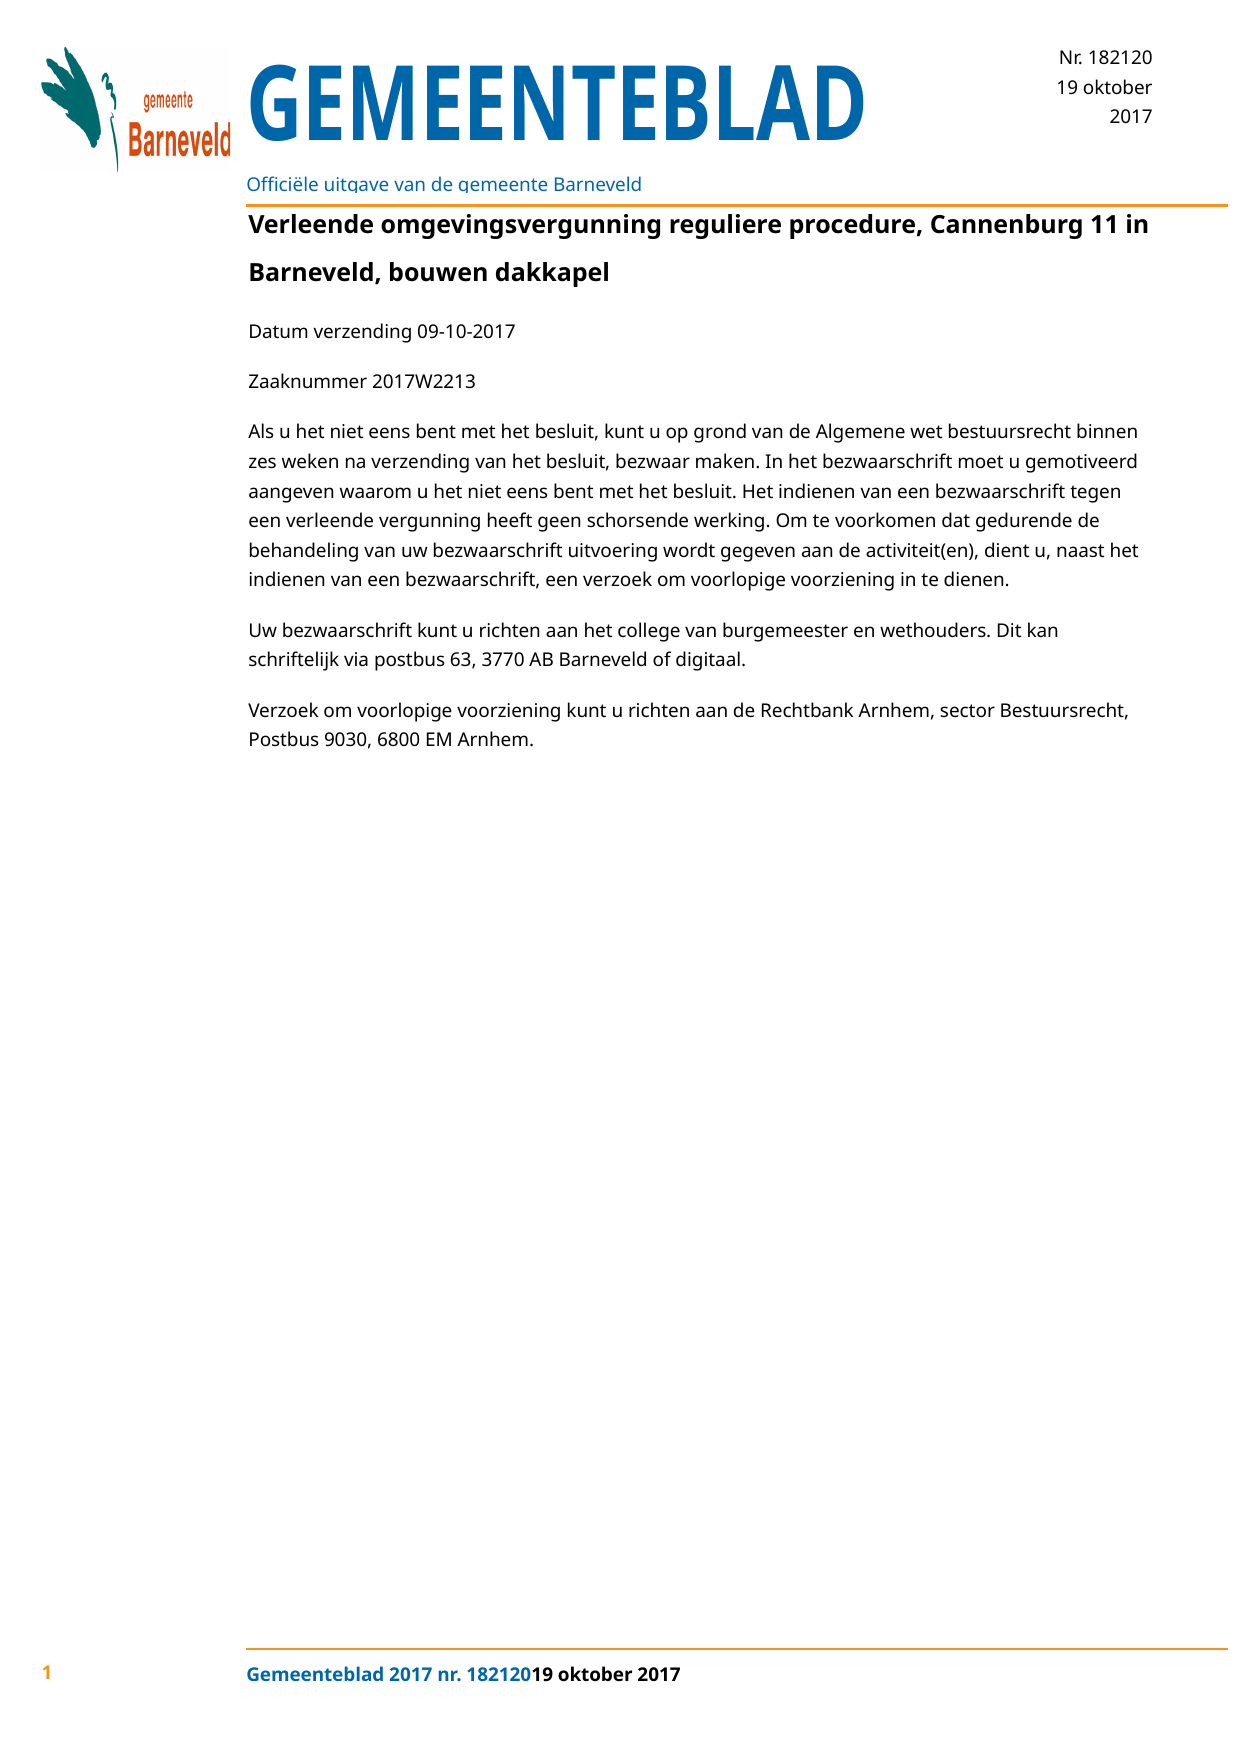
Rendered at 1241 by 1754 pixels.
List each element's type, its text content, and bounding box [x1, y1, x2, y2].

picture [41, 47, 231, 172]
text Verleende omgevingsvergunning reguliere procedure, Cannenburg 11 in Barneveld, bouwen dakkapel [248, 207, 1152, 288]
text Verzoek om voorlopige voorziening kunt u richten aan de Rechtbank Arnhem, sector Bestuursrecht, Postbus 9030, 6800 EM Arnhem. [248, 697, 1152, 752]
text Uw bezwaarschrift kunt u richten aan het college van burgemeester en wethouders. Dit kan schriftelijk via postbus 63, 3770 AB Barneveld of digitaal. [248, 617, 1152, 672]
text Als u het niet eens bent met het besluit, kunt u op grond van de Algemene wet bestuursrecht binnen zes weken na verzending van het besluit, bezwaar maken. In het bezwaarschrift moet u gemotiveerd aangeven waarom u het niet eens bent met het besluit. Het indienen van een bezwaarschrift tegen een verleende vergunning heeft geen schorsende werking. Om te voorkomen dat gedurende de behandeling van uw bezwaarschrift uitvoering wordt gegeven aan de activiteit(en), dient u, naast het indienen van een bezwaarschrift, een verzoek om voorlopige voorziening in te dienen. [248, 419, 1152, 592]
text Datum verzending 09-10-2017 [248, 318, 1152, 344]
text Zaaknummer 2017W2213 [248, 368, 1152, 394]
